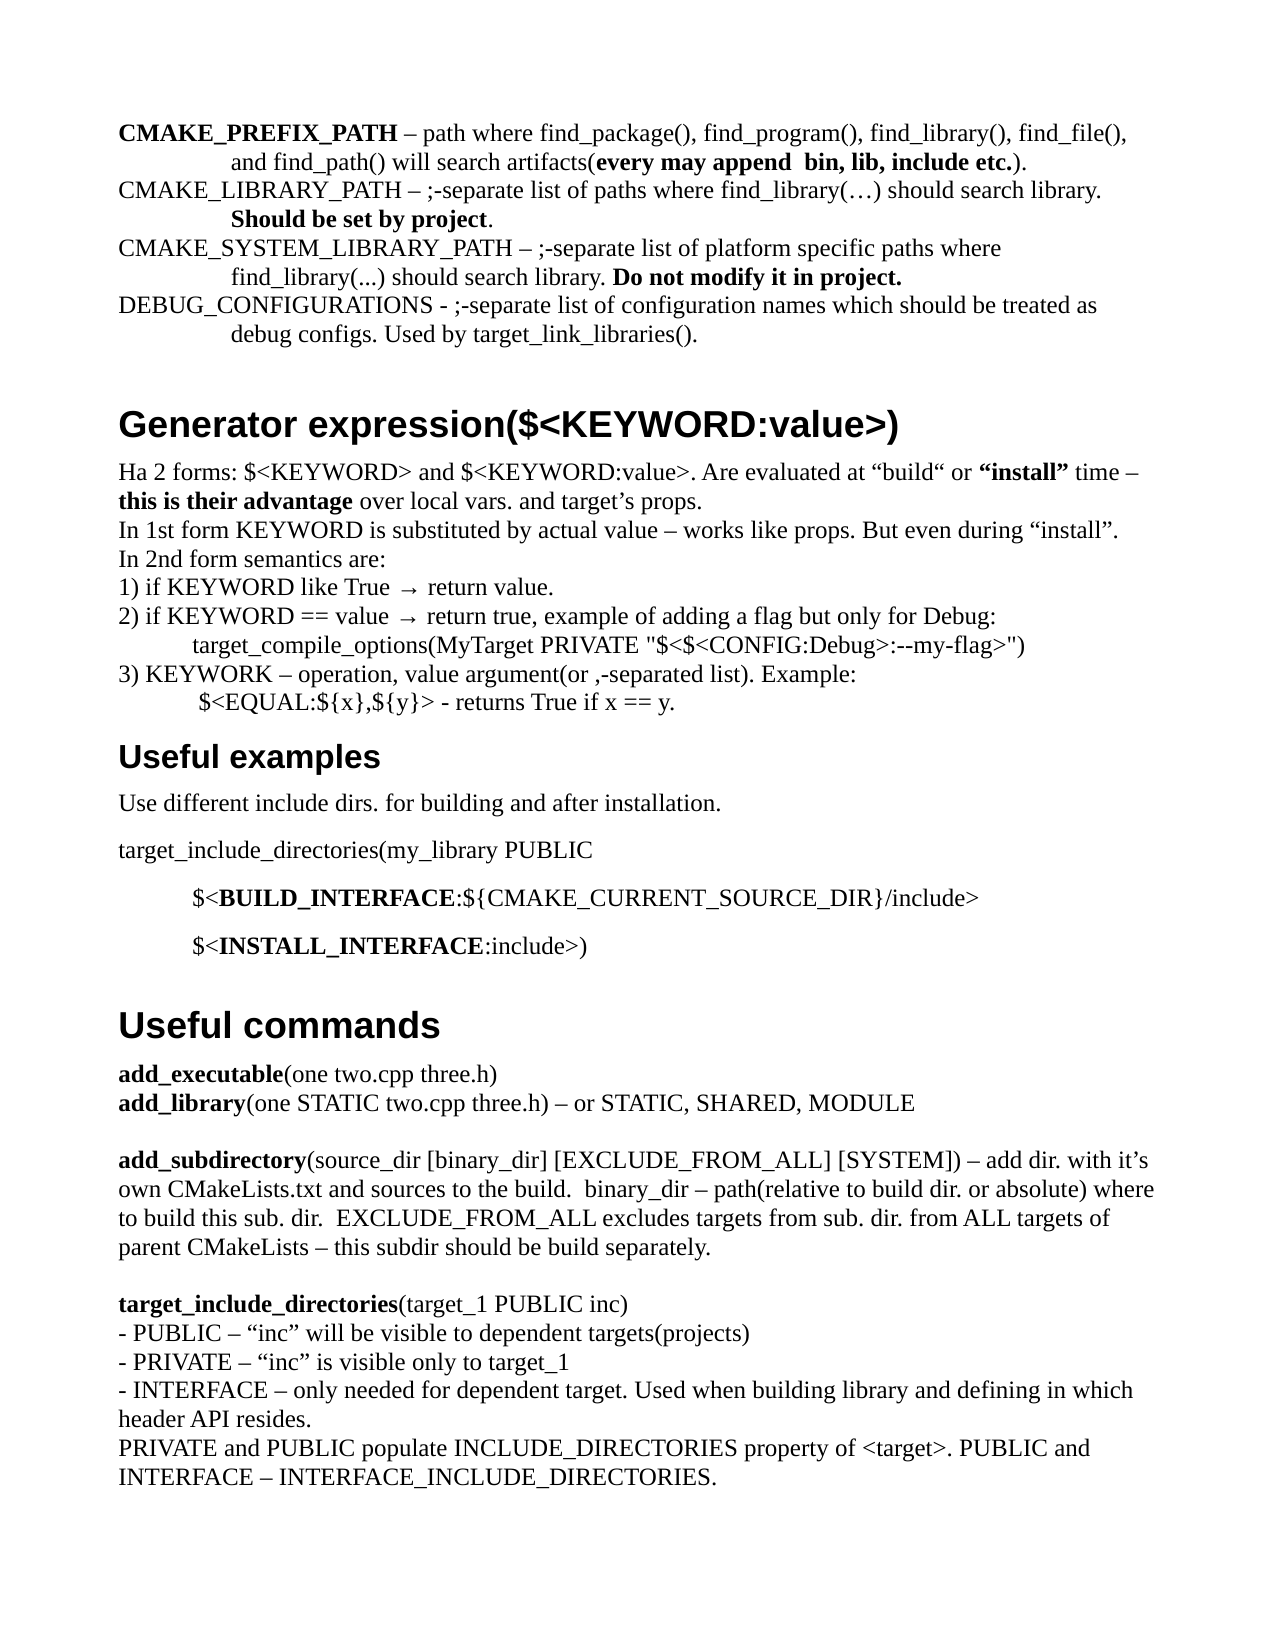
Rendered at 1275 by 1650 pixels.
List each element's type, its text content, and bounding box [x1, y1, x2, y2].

text Use different include dirs. for building and after installation. [118, 788, 1157, 817]
subtitle Useful commands [118, 1003, 1157, 1047]
text CMAKE_LIBRARY_PATH – ;-separate list of paths where find_library(…) should search library. Should be set by project. [118, 176, 1157, 233]
text 1) if KEYWORD like True → return value. [118, 572, 1157, 601]
text CMAKE_PREFIX_PATH – path where find_package(), find_program(), find_library(), find_file(), and find_path() will search artifacts(every may append bin, lib, include etc.). [118, 118, 1157, 176]
text $<EQUAL:${x},${y}> - returns True if x == y. [118, 687, 1157, 716]
subtitle Generator expression($<KEYWORD:value>) [118, 402, 1157, 445]
text target_include_directories(target_1 PUBLIC inc) [118, 1289, 1157, 1318]
text 3) KEYWORK – operation, value argument(or ,-separated list). Example: [118, 659, 1157, 687]
text - INTERFACE – only needed for dependent target. Used when building library and defining in which header API resides. [118, 1375, 1157, 1433]
text Ha 2 forms: $<KEYWORD> and $<KEYWORD:value>. Are evaluated at “build“ or “install” time – this is their advantage over local vars. and target’s props. [118, 457, 1157, 515]
text - PRIVATE – “inc” is visible only to target_1 [118, 1347, 1157, 1375]
text - PUBLIC – “inc” will be visible to dependent targets(projects) [118, 1318, 1157, 1347]
subtitle Useful examples [118, 737, 1157, 776]
text $<BUILD_INTERFACE:${CMAKE_CURRENT_SOURCE_DIR}/include> [118, 883, 1157, 912]
text add_subdirectory(source_dir [binary_dir] [EXCLUDE_FROM_ALL] [SYSTEM]) – add dir. with it’s own CMakeLists.txt and sources to the build. binary_dir – path(relative to build dir. or absolute) where to build this sub. dir. EXCLUDE_FROM_ALL excludes targets from sub. dir. from ALL targets of parent CMakeLists – this subdir should be build separately. [118, 1145, 1157, 1260]
text In 2nd form semantics are: [118, 544, 1157, 572]
text DEBUG_CONFIGURATIONS - ;-separate list of configuration names which should be treated as debug configs. Used by target_link_libraries(). [118, 291, 1157, 348]
text target_include_directories(my_library PUBLIC [118, 836, 1157, 864]
text $<INSTALL_INTERFACE:include>) [118, 931, 1157, 959]
text CMAKE_SYSTEM_LIBRARY_PATH – ;-separate list of platform specific paths where find_library(...) should search library. Do not modify it in project. [118, 233, 1157, 291]
text 2) if KEYWORD == value → return true, example of adding a flag but only for Debug: [118, 601, 1157, 630]
text add_executable(one two.cpp three.h) [118, 1059, 1157, 1088]
text PRIVATE and PUBLIC populate INCLUDE_DIRECTORIES property of <target>. PUBLIC and INTERFACE – INTERFACE_INCLUDE_DIRECTORIES. [118, 1433, 1157, 1490]
text target_compile_options(MyTarget PRIVATE "$<$<CONFIG:Debug>:--my-flag>") [118, 630, 1157, 659]
text In 1st form KEYWORD is substituted by actual value – works like props. But even during “install”. [118, 515, 1157, 544]
text add_library(one STATIC two.cpp three.h) – or STATIC, SHARED, MODULE [118, 1088, 1157, 1117]
